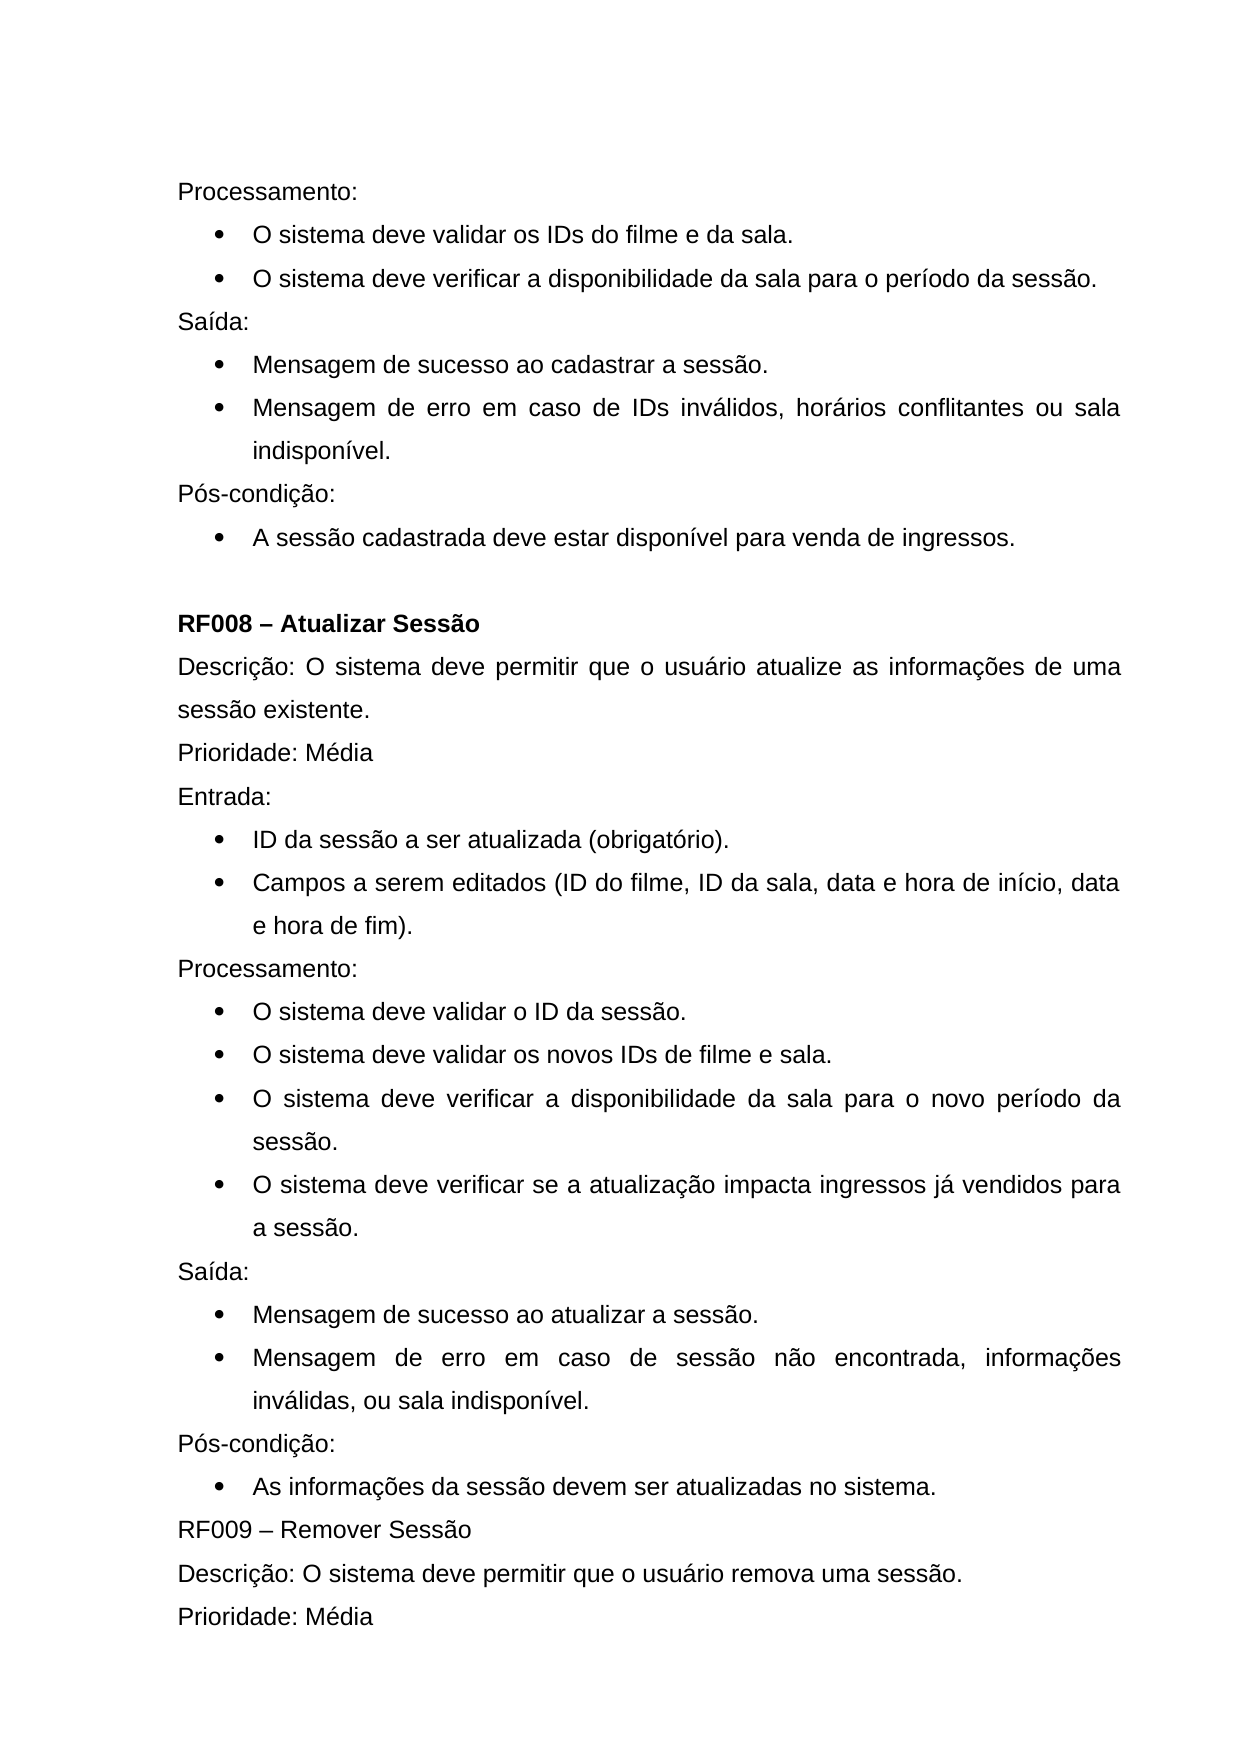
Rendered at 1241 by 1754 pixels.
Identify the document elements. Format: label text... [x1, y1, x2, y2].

list O sistema deve validar o ID da sessão. [215, 997, 1122, 1026]
text Entrada: [177, 781, 1122, 810]
list O sistema deve validar os novos IDs de filme e sala. [215, 1041, 1122, 1069]
text Prioridade: Média [177, 738, 1122, 767]
text Descrição: O sistema deve permitir que o usuário atualize as informações de uma sessão existente. [177, 652, 1122, 724]
text Processamento: [177, 954, 1122, 983]
text Pós-condição: [177, 1429, 1122, 1458]
list ID da sessão a ser atualizada (obrigatório). [215, 824, 1122, 853]
text Saída: [177, 1256, 1122, 1285]
list O sistema deve validar os IDs do filme e da sala. [215, 220, 1122, 249]
list Mensagem de erro em caso de sessão não encontrada, informações inválidas, ou sala indisponível. [215, 1343, 1122, 1415]
list Mensagem de erro em caso de IDs inválidos, horários conflitantes ou sala indisponível. [215, 393, 1122, 465]
list Mensagem de sucesso ao cadastrar a sessão. [215, 350, 1122, 379]
text Processamento: [177, 177, 1122, 206]
list Mensagem de sucesso ao atualizar a sessão. [215, 1299, 1122, 1328]
text Descrição: O sistema deve permitir que o usuário remova uma sessão. [177, 1559, 1122, 1587]
text Saída: [177, 307, 1122, 336]
list O sistema deve verificar se a atualização impacta ingressos já vendidos para a sessão. [215, 1170, 1122, 1242]
list Campos a serem editados (ID do filme, ID da sala, data e hora de início, data e hora de fim). [215, 868, 1122, 940]
text RF008 – Atualizar Sessão [177, 609, 1122, 638]
list A sessão cadastrada deve estar disponível para venda de ingressos. [215, 523, 1122, 551]
list As informações da sessão devem ser atualizadas no sistema. [215, 1472, 1122, 1501]
text Pós-condição: [177, 479, 1122, 508]
text Prioridade: Média [177, 1602, 1122, 1631]
text RF009 – Remover Sessão [177, 1516, 1122, 1544]
list O sistema deve verificar a disponibilidade da sala para o período da sessão. [215, 263, 1122, 292]
list O sistema deve verificar a disponibilidade da sala para o novo período da sessão. [215, 1084, 1122, 1156]
